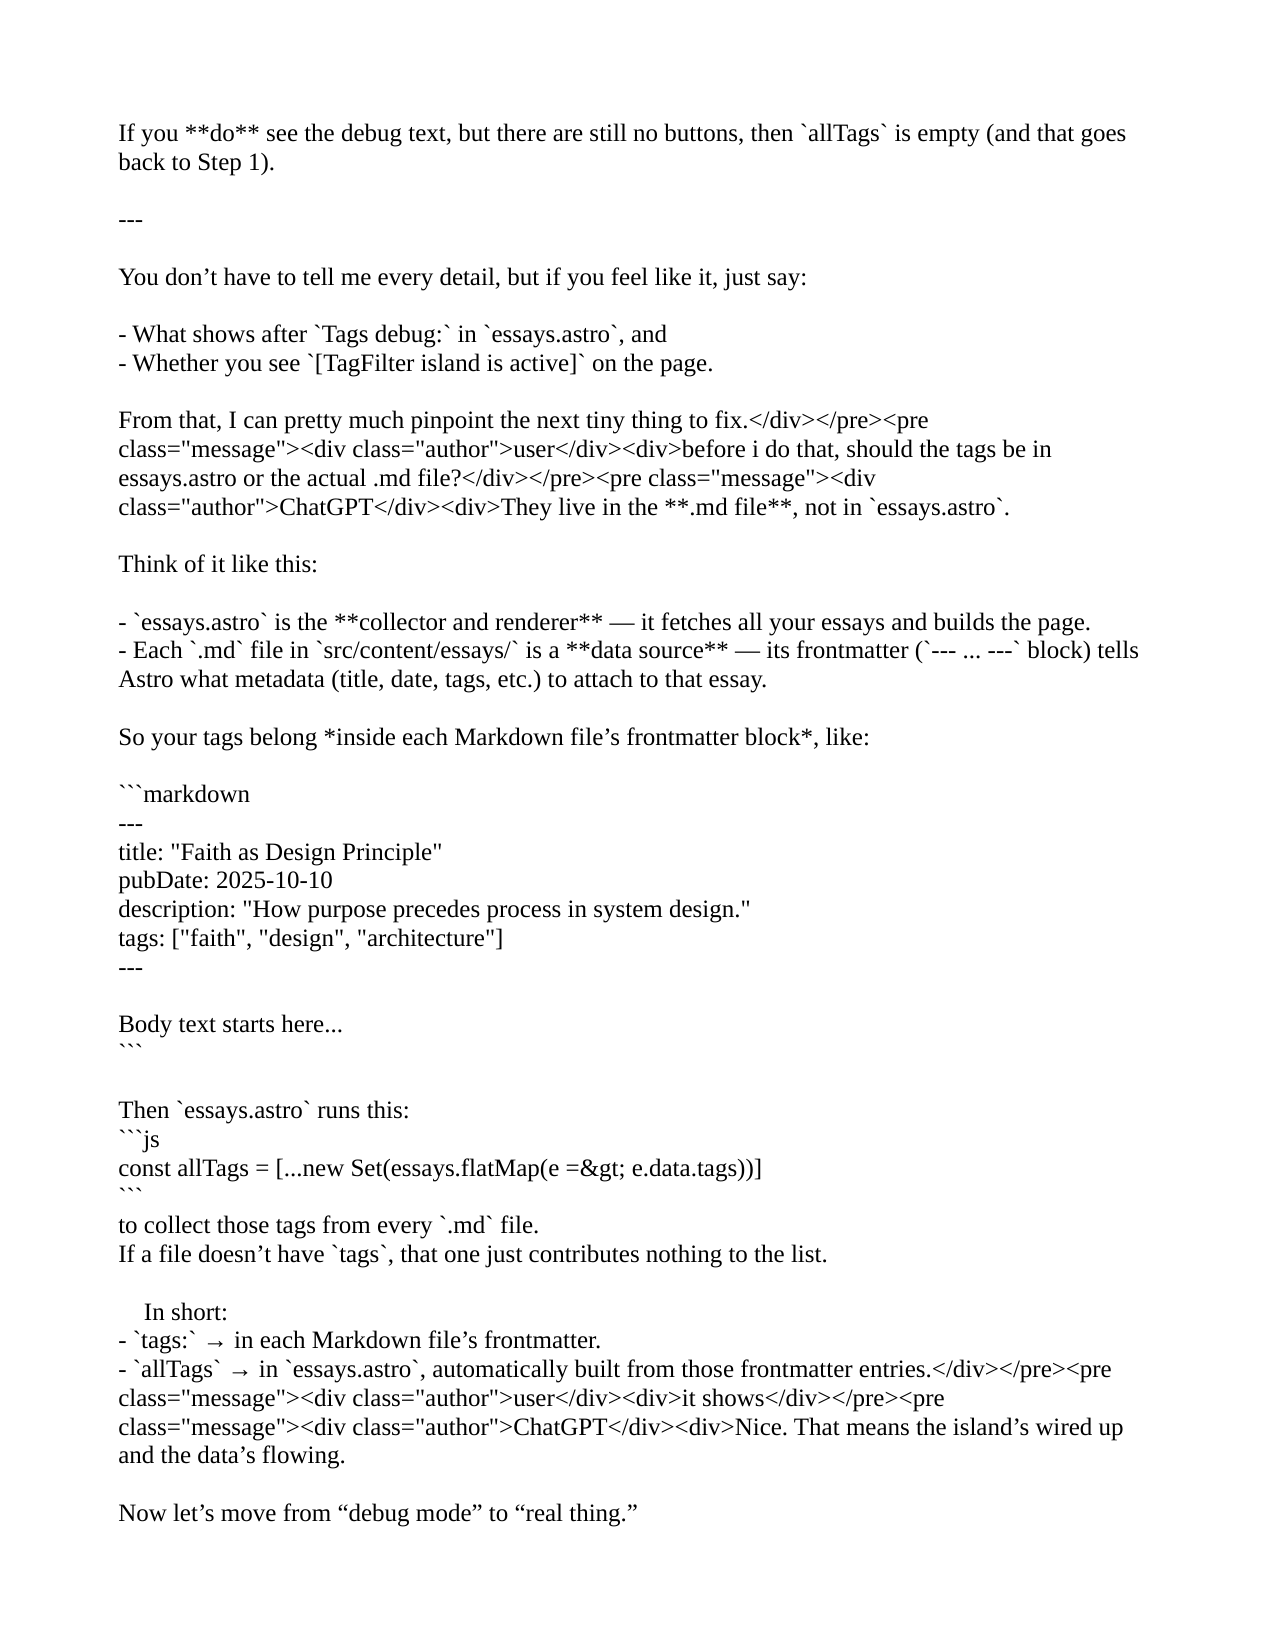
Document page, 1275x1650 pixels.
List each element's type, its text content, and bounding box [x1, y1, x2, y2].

text - `essays.astro` is the **collector and renderer** — it fetches all your essays and builds the page. [118, 607, 1157, 636]
text --- [118, 808, 1157, 837]
text If you **do** see the debug text, but there are still no buttons, then `allTags` is empty (and that goes back to Step 1). [118, 118, 1157, 176]
text to collect those tags from every `.md` file. [118, 1211, 1157, 1239]
text So your tags belong *inside each Markdown file’s frontmatter block*, like: [118, 722, 1157, 751]
text From that, I can pretty much pinpoint the next tiny thing to fix.</div></pre><pre class="message"><div class="author">user</div><div>before i do that, should the tags be in essays.astro or the actual .md file?</div></pre><pre class="message"><div class="author">ChatGPT</div><div>They live in the **.md file**, not in `essays.astro`. [118, 406, 1157, 521]
text - Whether you see `[TagFilter island is active]` on the page. [118, 348, 1157, 377]
text ``` [118, 1182, 1157, 1211]
text ```js [118, 1124, 1157, 1153]
text - `tags:` → in each Markdown file’s frontmatter. [118, 1326, 1157, 1354]
text - Each `.md` file in `src/content/essays/` is a **data source** — its frontmatter (`--- ... ---` block) tells Astro what metadata (title, date, tags, etc.) to attach to that essay. [118, 636, 1157, 693]
text --- [118, 952, 1157, 981]
text ✅ In short: [118, 1297, 1157, 1326]
text You don’t have to tell me every detail, but if you feel like it, just say: [118, 262, 1157, 291]
text Body text starts here... [118, 1009, 1157, 1038]
text pubDate: 2025-10-10 [118, 866, 1157, 894]
text ``` [118, 1038, 1157, 1067]
text title: "Faith as Design Principle" [118, 837, 1157, 866]
text - What shows after `Tags debug:` in `essays.astro`, and [118, 319, 1157, 348]
text tags: ["faith", "design", "architecture"] [118, 923, 1157, 952]
text Then `essays.astro` runs this: [118, 1096, 1157, 1124]
text If a file doesn’t have `tags`, that one just contributes nothing to the list. [118, 1239, 1157, 1268]
text const allTags = [...new Set(essays.flatMap(e =&gt; e.data.tags))] [118, 1153, 1157, 1182]
text Now let’s move from “debug mode” to “real thing.” [118, 1498, 1157, 1527]
text - `allTags` → in `essays.astro`, automatically built from those frontmatter entries.</div></pre><pre class="message"><div class="author">user</div><div>it shows</div></pre><pre class="message"><div class="author">ChatGPT</div><div>Nice. That means the island’s wired up and the data’s flowing. 🥳 [118, 1354, 1157, 1469]
text Think of it like this: [118, 549, 1157, 578]
text description: "How purpose precedes process in system design." [118, 894, 1157, 923]
text --- [118, 204, 1157, 233]
text ```markdown [118, 779, 1157, 808]
